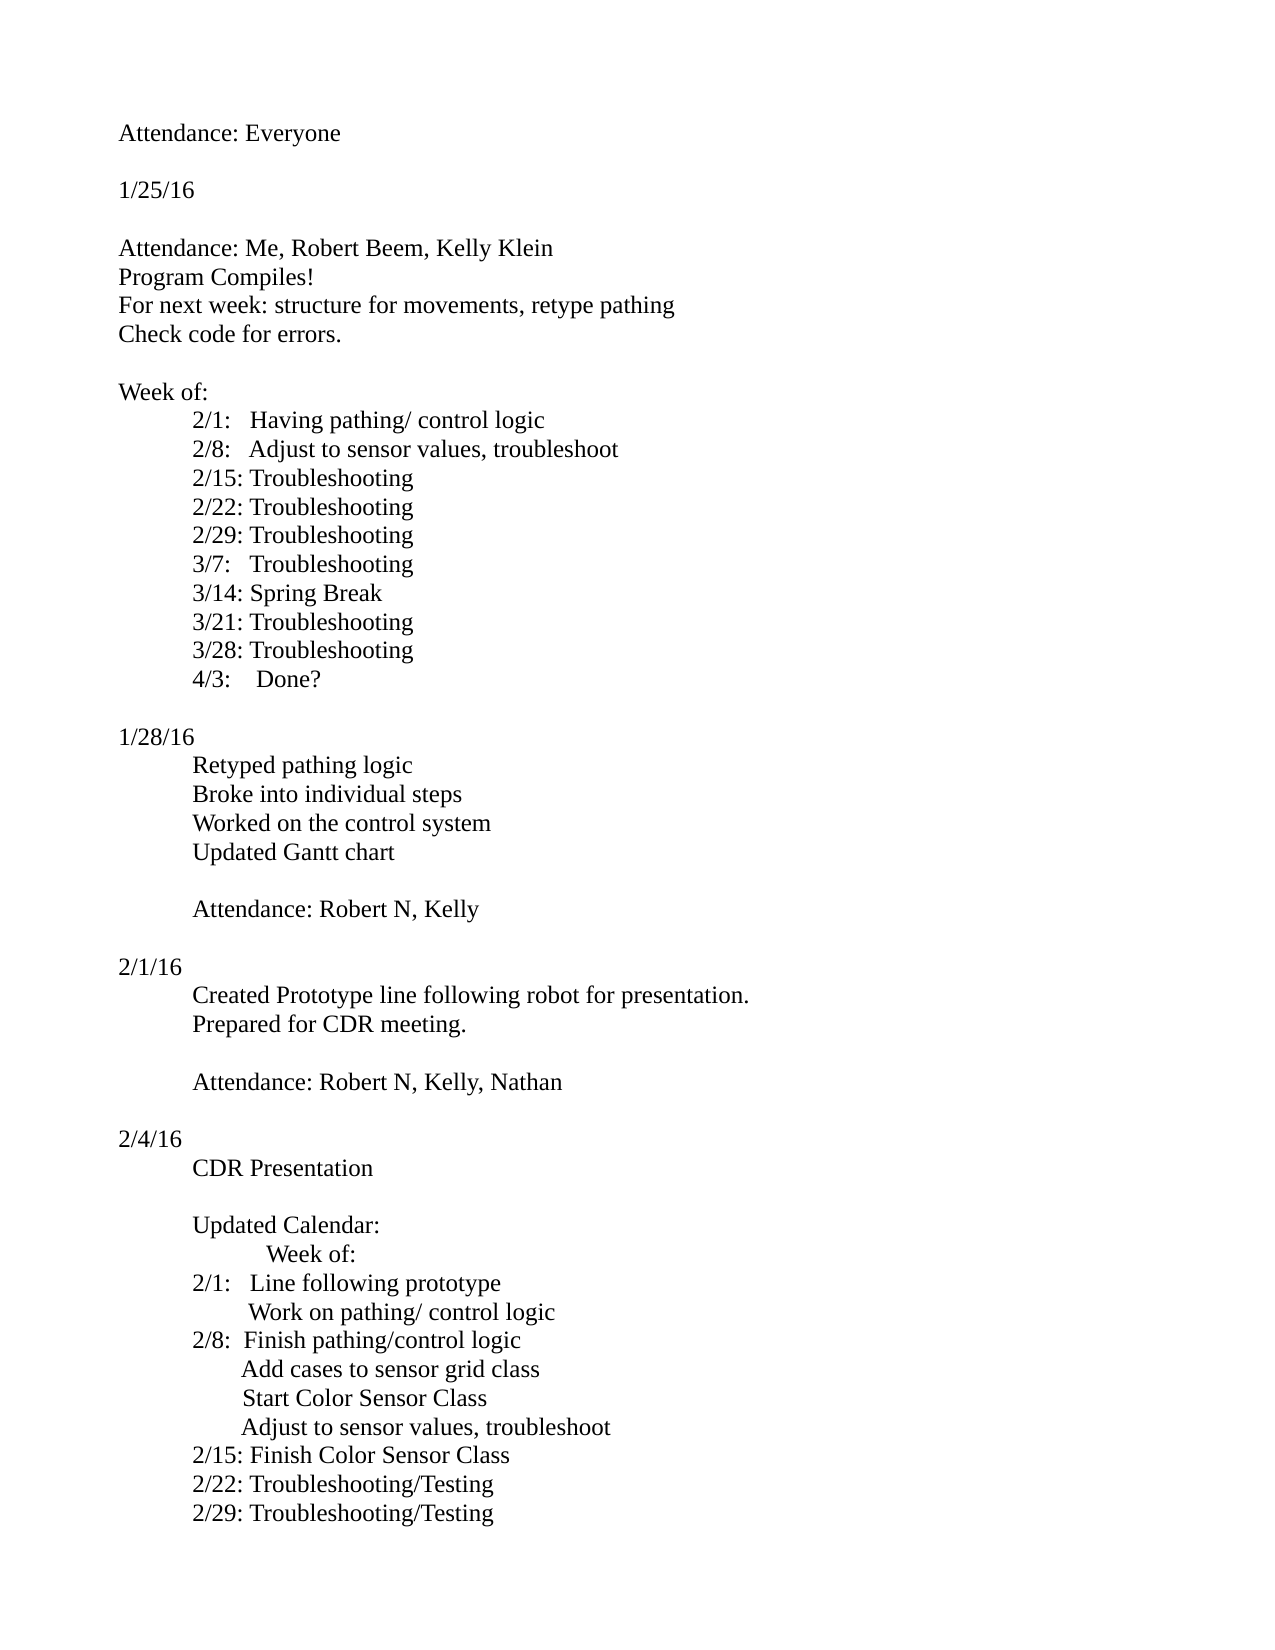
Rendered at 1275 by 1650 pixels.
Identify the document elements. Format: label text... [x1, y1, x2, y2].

text Updated Calendar: [118, 1211, 1157, 1239]
text 2/8: Finish pathing/control logic [118, 1326, 1157, 1354]
text 3/14: Spring Break [118, 578, 1157, 607]
text Updated Gantt chart [118, 837, 1157, 866]
text 3/28: Troubleshooting [118, 636, 1157, 664]
text 2/22: Troubleshooting/Testing [118, 1469, 1157, 1498]
text Retyped pathing logic [118, 751, 1157, 779]
text 4/3: Done? [118, 664, 1157, 693]
text 2/29: Troubleshooting/Testing [118, 1498, 1157, 1527]
text Prepared for CDR meeting. [118, 1009, 1157, 1038]
text For next week: structure for movements, retype pathing [118, 291, 1157, 319]
text Broke into individual steps [118, 779, 1157, 808]
text Start Color Sensor Class [118, 1383, 1157, 1412]
text 2/1/16 [118, 952, 1157, 981]
text Attendance: Robert N, Kelly, Nathan [118, 1067, 1157, 1096]
text 3/7: Troubleshooting [118, 549, 1157, 578]
text Attendance: Robert N, Kelly [118, 894, 1157, 923]
text 2/15: Finish Color Sensor Class [118, 1441, 1157, 1469]
text Program Compiles! [118, 262, 1157, 291]
text Worked on the control system [118, 808, 1157, 837]
text 1/25/16 [118, 176, 1157, 204]
text Attendance: Everyone [118, 118, 1157, 147]
text 2/8: Adjust to sensor values, troubleshoot [118, 434, 1157, 463]
text 2/1: Having pathing/ control logic [118, 406, 1157, 434]
text 2/1: Line following prototype [118, 1268, 1157, 1297]
text 2/15: Troubleshooting [118, 463, 1157, 492]
text CDR Presentation [118, 1153, 1157, 1182]
text Check code for errors. [118, 319, 1157, 348]
text Add cases to sensor grid class [118, 1354, 1157, 1383]
text 3/21: Troubleshooting [118, 607, 1157, 636]
text Week of: [118, 1239, 1157, 1268]
text Attendance: Me, Robert Beem, Kelly Klein [118, 233, 1157, 262]
text 2/4/16 [118, 1124, 1157, 1153]
text Week of: [118, 377, 1157, 406]
text Work on pathing/ control logic [118, 1297, 1157, 1326]
text 2/29: Troubleshooting [118, 521, 1157, 549]
text Adjust to sensor values, troubleshoot [118, 1412, 1157, 1441]
text Created Prototype line following robot for presentation. [118, 981, 1157, 1009]
text 2/22: Troubleshooting [118, 492, 1157, 521]
text 1/28/16 [118, 722, 1157, 751]
